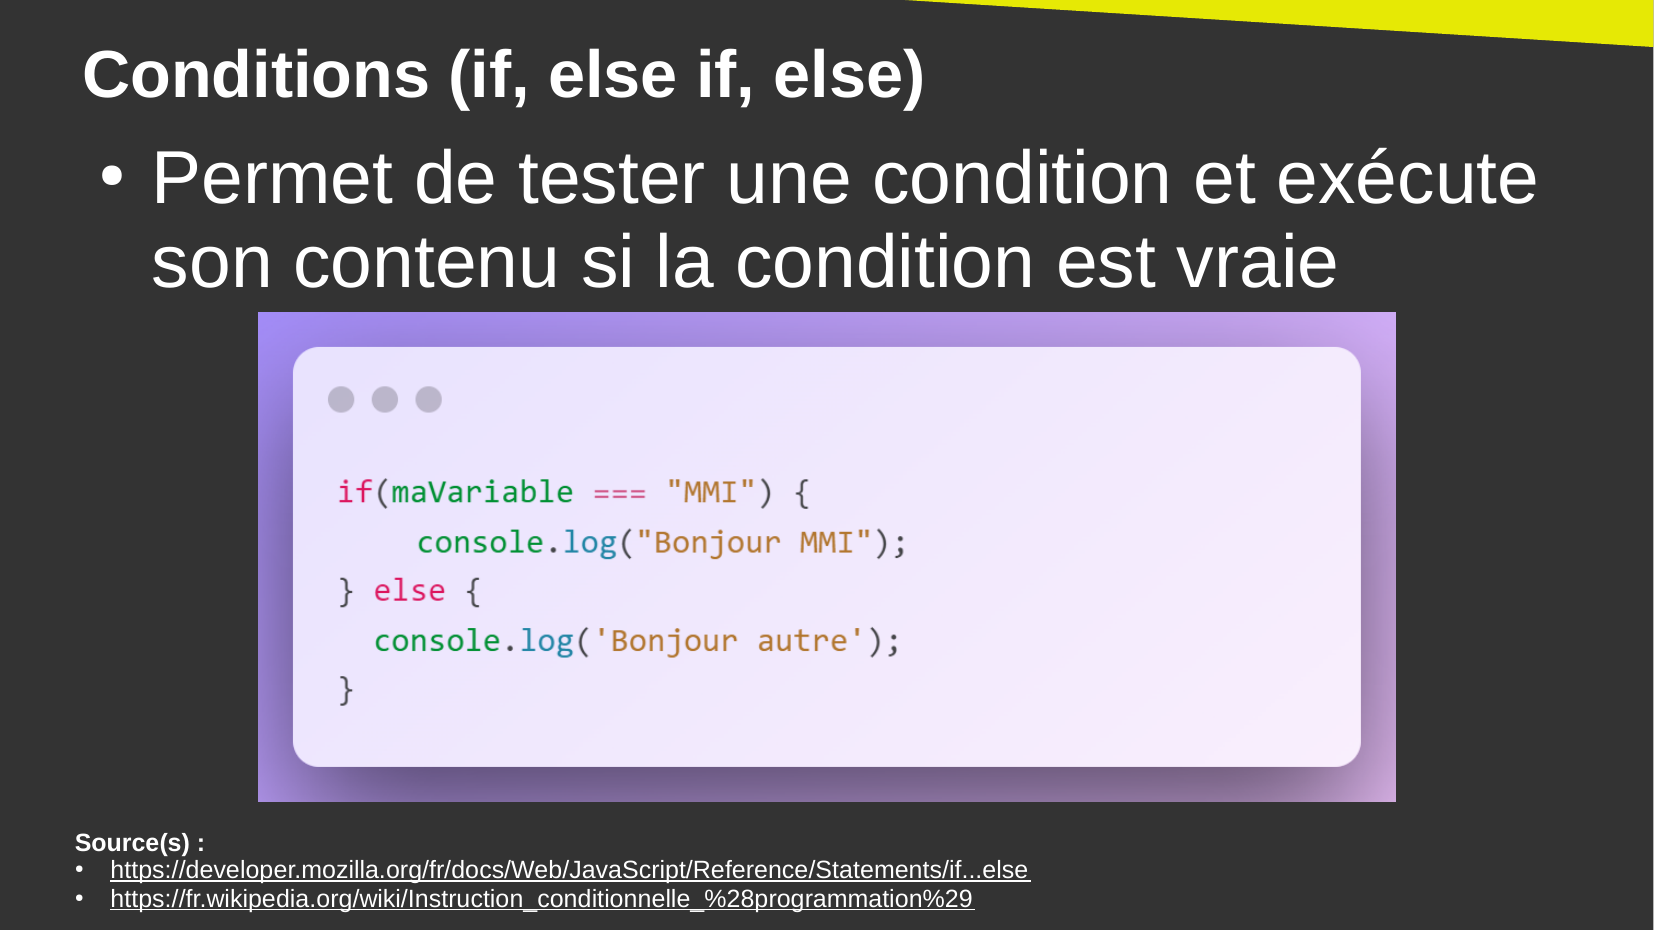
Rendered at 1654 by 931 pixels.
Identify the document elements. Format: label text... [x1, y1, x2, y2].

picture [258, 312, 1396, 802]
text_box Source(s) : https://developer.mozilla.org/fr/docs/Web/JavaScript/Reference/Statements/if...else https://fr.wikipedia.org/wiki/Instruction_conditionnelle_%28programmation%29 [60, 820, 1583, 920]
text_box [905, 0, 1654, 48]
title Conditions (if, else if, else) [82, 37, 1571, 114]
list Permet de tester une condition et exécute son contenu si la condition est vraie [80, 135, 1620, 544]
